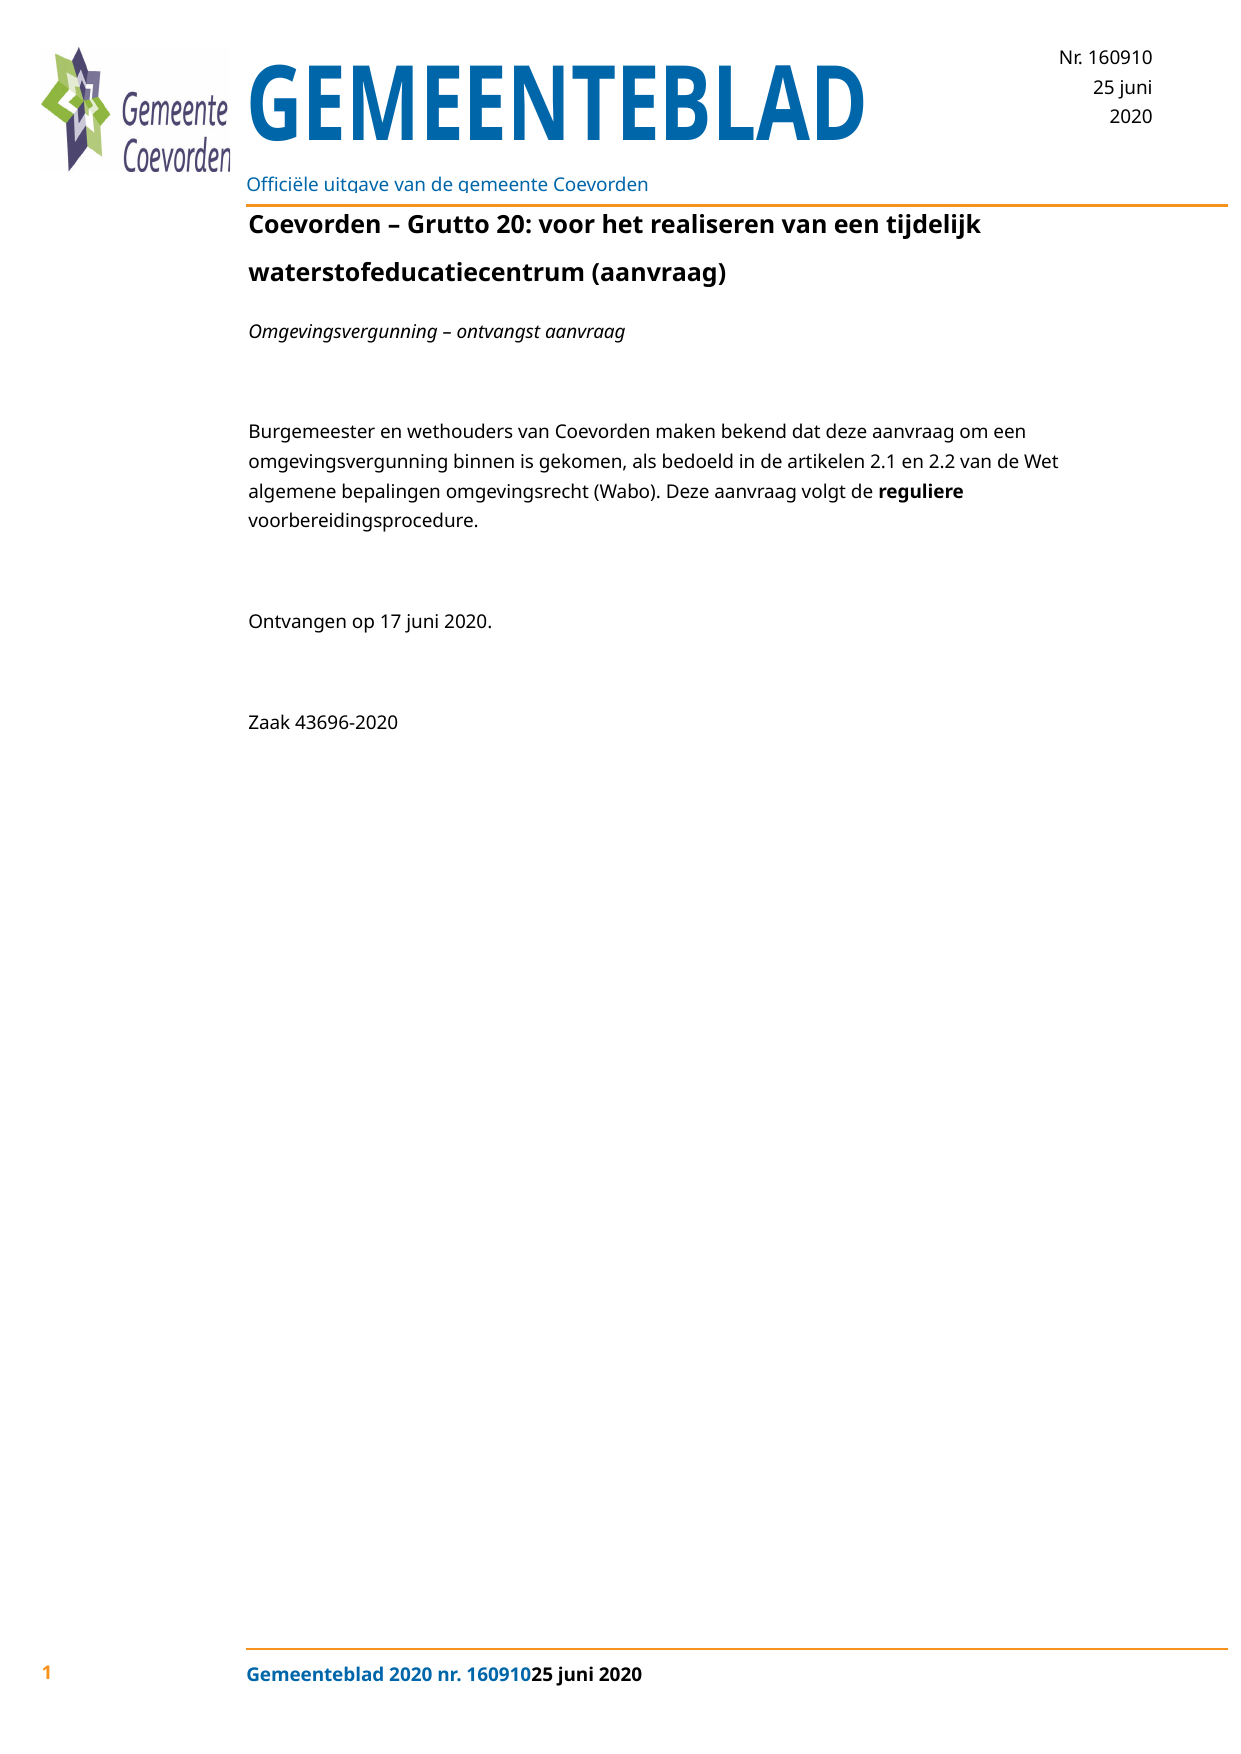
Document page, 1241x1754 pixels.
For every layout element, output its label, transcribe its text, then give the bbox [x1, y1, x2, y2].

picture [41, 47, 231, 172]
text Burgemeester en wethouders van Coevorden maken bekend dat deze aanvraag om een omgevingsvergunning binnen is gekomen, als bedoeld in de artikelen 2.1 en 2.2 van de Wet algemene bepalingen omgevingsrecht (Wabo). Deze aanvraag volgt de reguliere voorbereidingsprocedure. [248, 419, 1152, 533]
text Zaak 43696-2020 [248, 709, 1152, 735]
text Ontvangen op 17 juni 2020. [248, 608, 1152, 634]
text Omgevingsvergunning – ontvangst aanvraag [248, 318, 1152, 344]
text Coevorden – Grutto 20: voor het realiseren van een tijdelijk waterstofeducatiecentrum (aanvraag) [248, 207, 1152, 288]
